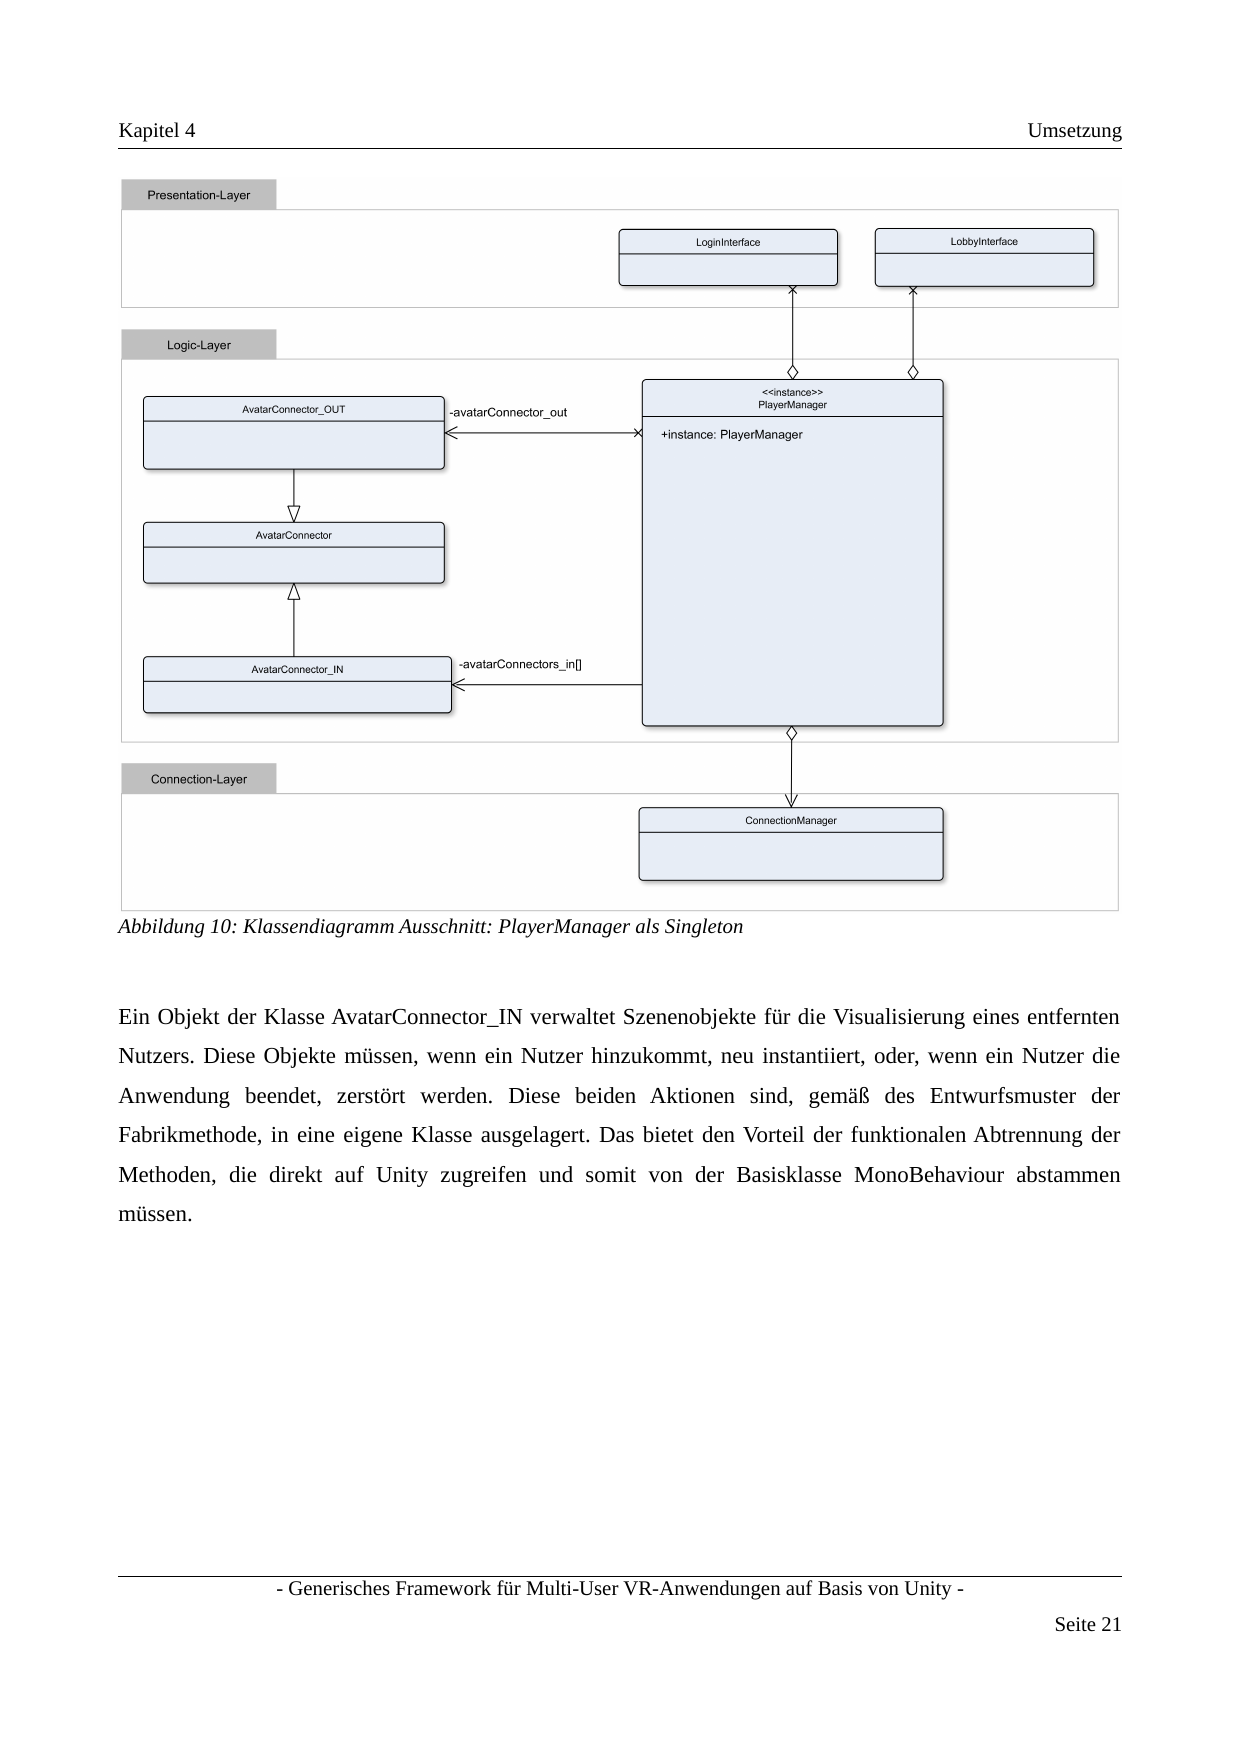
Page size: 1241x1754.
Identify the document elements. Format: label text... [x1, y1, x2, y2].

text Ein Objekt der Klasse AvatarConnector_IN verwaltet Szenenobjekte für die Visualisierung eines entfernten Nutzers. Diese Objekte müssen, wenn ein Nutzer hinzukommt, neu instantiiert, oder, wenn ein Nutzer die Anwendung beendet, zerstört werden. Diese beiden Aktionen sind, gemäß des Entwurfsmuster der Fabrikmethode, in eine eigene Klasse ausgelagert. Das bietet den Vorteil der funktionalen Abtrennung der Methoden, die direkt auf Unity zugreifen und somit von der Basisklasse MonoBehaviour abstammen müssen. [118, 1003, 1122, 1226]
text Abbildung 10: Klassendiagramm Ausschnitt: PlayerManager als Singleton [118, 914, 1122, 938]
picture [118, 177, 1122, 914]
